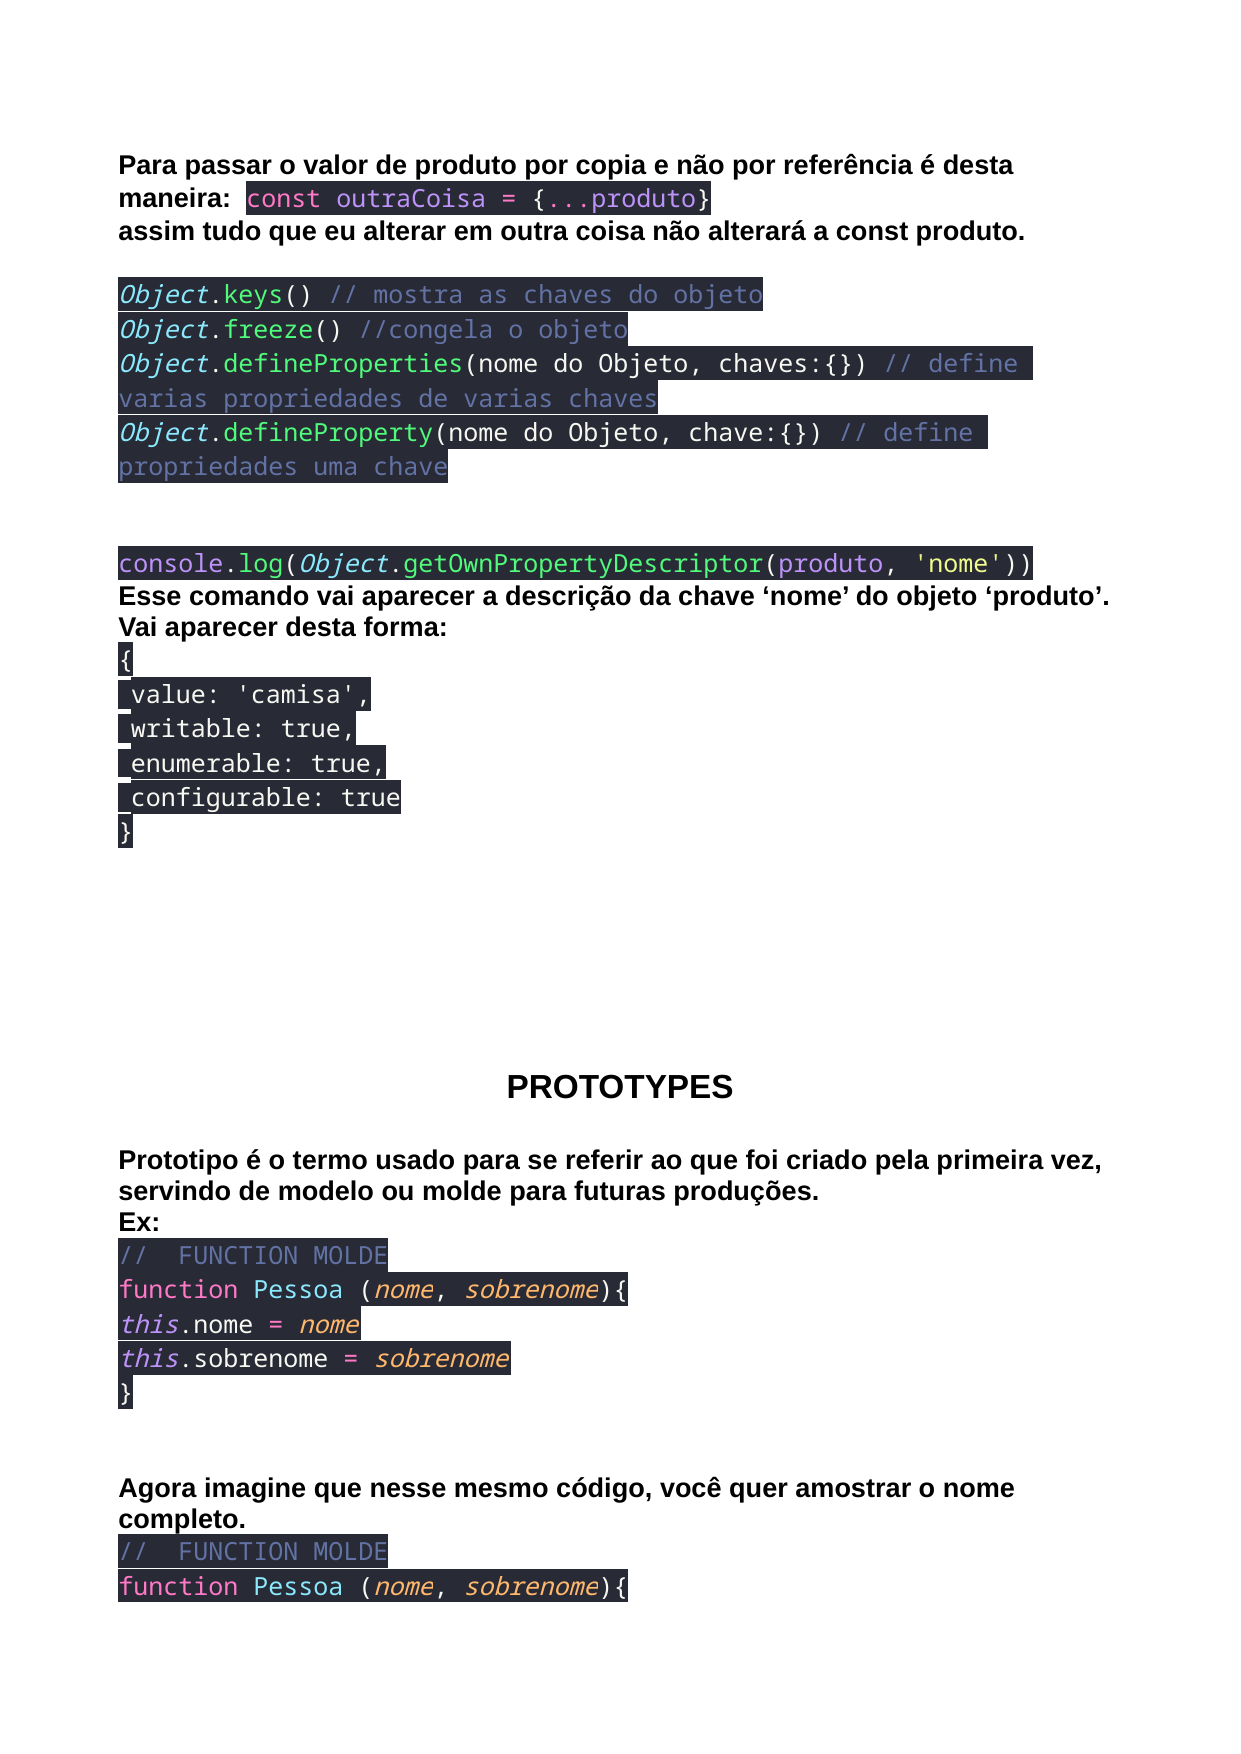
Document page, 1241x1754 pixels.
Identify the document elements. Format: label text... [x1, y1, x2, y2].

text } [118, 814, 1122, 848]
text enumerable: true, [118, 745, 1122, 779]
text PROTOTYPES [118, 1067, 1122, 1105]
text Para passar o valor de produto por copia e não por referência é desta maneira: const outraCoisa = {...produto} [118, 149, 1122, 215]
text writable: true, [118, 711, 1122, 745]
text // FUNCTION MOLDE [118, 1237, 1122, 1272]
text Object.freeze() //congela o objeto [118, 311, 1122, 346]
text Agora imagine que nesse mesmo código, você quer amostrar o nome completo. [118, 1472, 1122, 1534]
text console.log(Object.getOwnPropertyDescriptor(produto, 'nome')) [118, 546, 1122, 580]
text assim tudo que eu alterar em outra coisa não alterará a const produto. [118, 215, 1122, 246]
text function Pessoa (nome, sobrenome){ [118, 1272, 1122, 1306]
text Object.defineProperties(nome do Objeto, chaves:{}) // define varias propriedades de varias chaves [118, 346, 1122, 414]
text configurable: true [118, 779, 1122, 814]
text { [118, 642, 1122, 676]
text } [118, 1375, 1122, 1409]
text function Pessoa (nome, sobrenome){ [118, 1568, 1122, 1602]
text Object.keys() // mostra as chaves do objeto [118, 277, 1122, 311]
text Ex: [118, 1206, 1122, 1237]
text this.nome = nome [118, 1306, 1122, 1340]
text this.sobrenome = sobrenome [118, 1340, 1122, 1375]
text value: 'camisa', [118, 676, 1122, 711]
text // FUNCTION MOLDE [118, 1534, 1122, 1568]
text Esse comando vai aparecer a descrição da chave ‘nome’ do objeto ‘produto’. [118, 580, 1122, 611]
text Vai aparecer desta forma: [118, 611, 1122, 642]
text Prototipo é o termo usado para se referir ao que foi criado pela primeira vez, servindo de modelo ou molde para futuras produções. [118, 1144, 1122, 1206]
text Object.defineProperty(nome do Objeto, chave:{}) // define propriedades uma chave [118, 414, 1122, 483]
